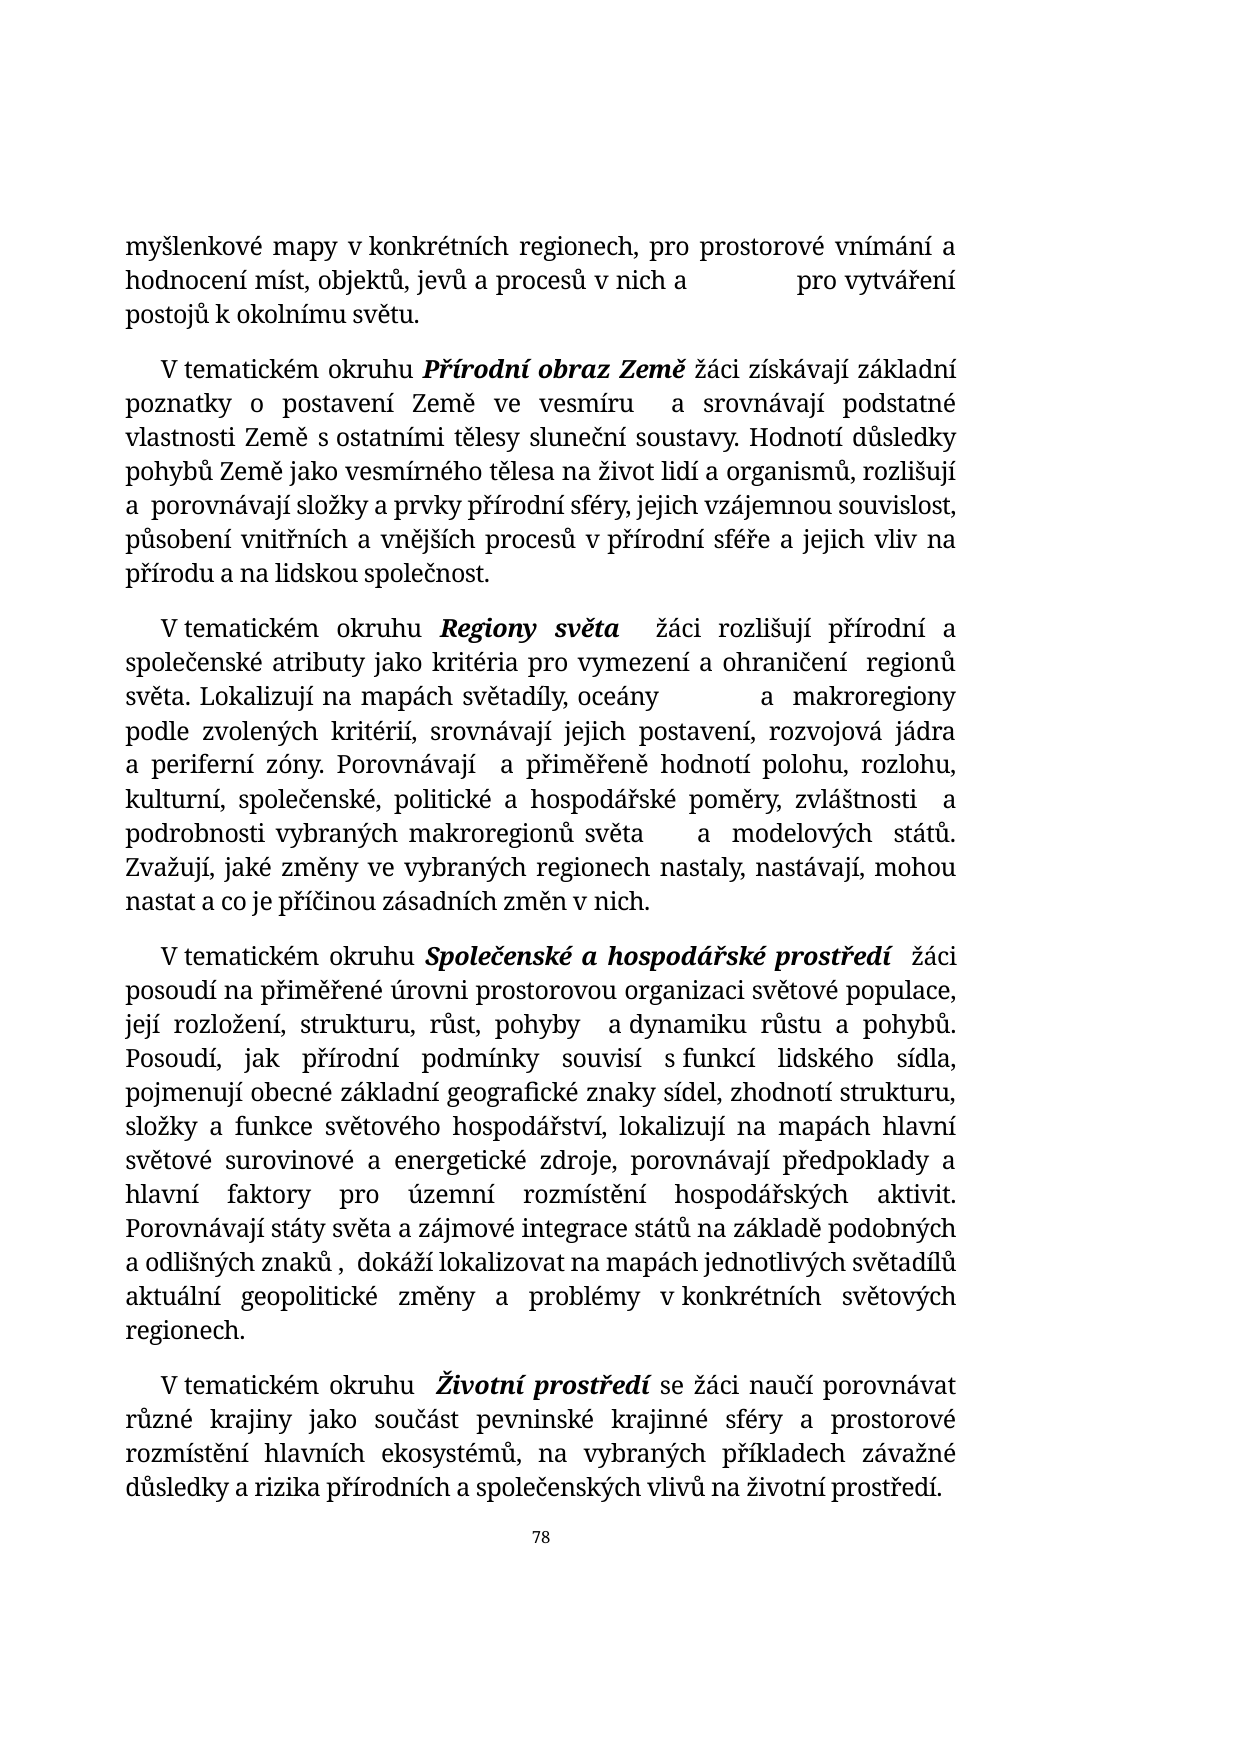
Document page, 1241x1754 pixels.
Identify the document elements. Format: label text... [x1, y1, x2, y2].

text V tematickém okruhu Společenské a hospodářské prostředí žáci posoudí na přiměřené úrovni prostorovou organizaci světové populace, její rozložení, strukturu, růst, pohyby a dynamiku růstu a pohybů. Posoudí, jak přírodní podmínky souvisí s funkcí lidského sídla, pojmenují obecné základní geografické znaky sídel, zhodnotí strukturu, složky a funkce světového hospodářství, lokalizují na mapách hlavní světové surovinové a energetické zdroje, porovnávají předpoklady a hlavní faktory pro územní rozmístění hospodářských aktivit. Porovnávají státy světa a zájmové integrace států na základě podobných a odlišných znaků , dokáží lokalizovat na mapách jednotlivých světadílů aktuální geopolitické změny a problémy v konkrétních světových regionech. [125, 938, 957, 1347]
text V tematickém okruhu Přírodní obraz Země žáci získávají základní poznatky o postavení Země ve vesmíru a srovnávají podstatné vlastnosti Země s ostatními tělesy sluneční soustavy. Hodnotí důsledky pohybů Země jako vesmírného tělesa na život lidí a organismů, rozlišují a porovnávají složky a prvky přírodní sféry, jejich vzájemnou souvislost, působení vnitřních a vnějších procesů v přírodní sféře a jejich vliv na přírodu a na lidskou společnost. [125, 352, 957, 590]
text V tematickém okruhu Regiony světa žáci rozlišují přírodní a společenské atributy jako kritéria pro vymezení a ohraničení regionů světa. Lokalizují na mapách světadíly, oceány a makroregiony podle zvolených kritérií, srovnávají jejich postavení, rozvojová jádra a periferní zóny. Porovnávají a přiměřeně hodnotí polohu, rozlohu, kulturní, společenské, politické a hospodářské poměry, zvláštnosti a podrobnosti vybraných makroregionů světa a modelových států. Zvažují, jaké změny ve vybraných regionech nastaly, nastávají, mohou nastat a co je příčinou zásadních změn v nich. [125, 611, 957, 917]
text myšlenkové mapy v konkrétních regionech, pro prostorové vnímání a hodnocení míst, objektů, jevů a procesů v nich a pro vytváření postojů k okolnímu světu. [125, 229, 957, 331]
text V tematickém okruhu Životní prostředí se žáci naučí porovnávat různé krajiny jako součást pevninské krajinné sféry a prostorové rozmístění hlavních ekosystémů, na vybraných příkladech závažné důsledky a rizika přírodních a společenských vlivů na životní prostředí. [125, 1368, 957, 1504]
